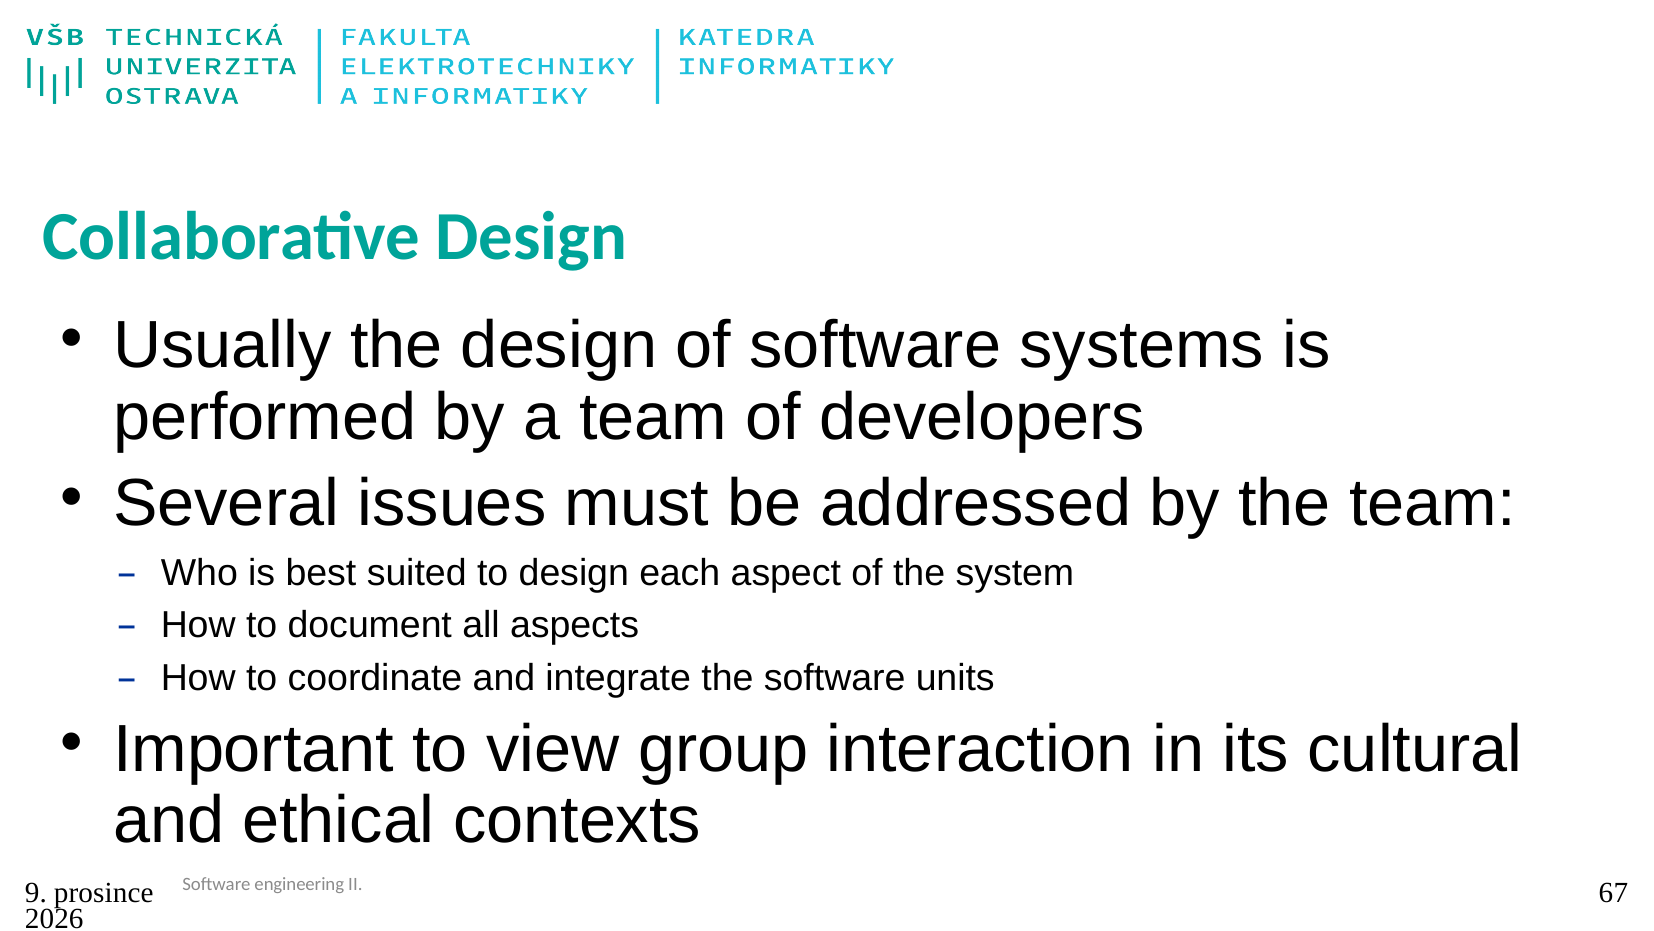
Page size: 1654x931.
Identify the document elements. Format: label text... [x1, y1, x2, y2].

list Usually the design of software systems is performed by a team of developers Several issues must be addressed by the team: Who is best suited to design each aspect of the system How to document all aspects How to coordinate and integrate the software units Important to view group interaction in its cultural and ethical contexts [27, 302, 1628, 842]
footer Software engineering II. [167, 862, 1516, 904]
picture [26, 23, 894, 104]
title Collaborative Design [27, 142, 1628, 282]
